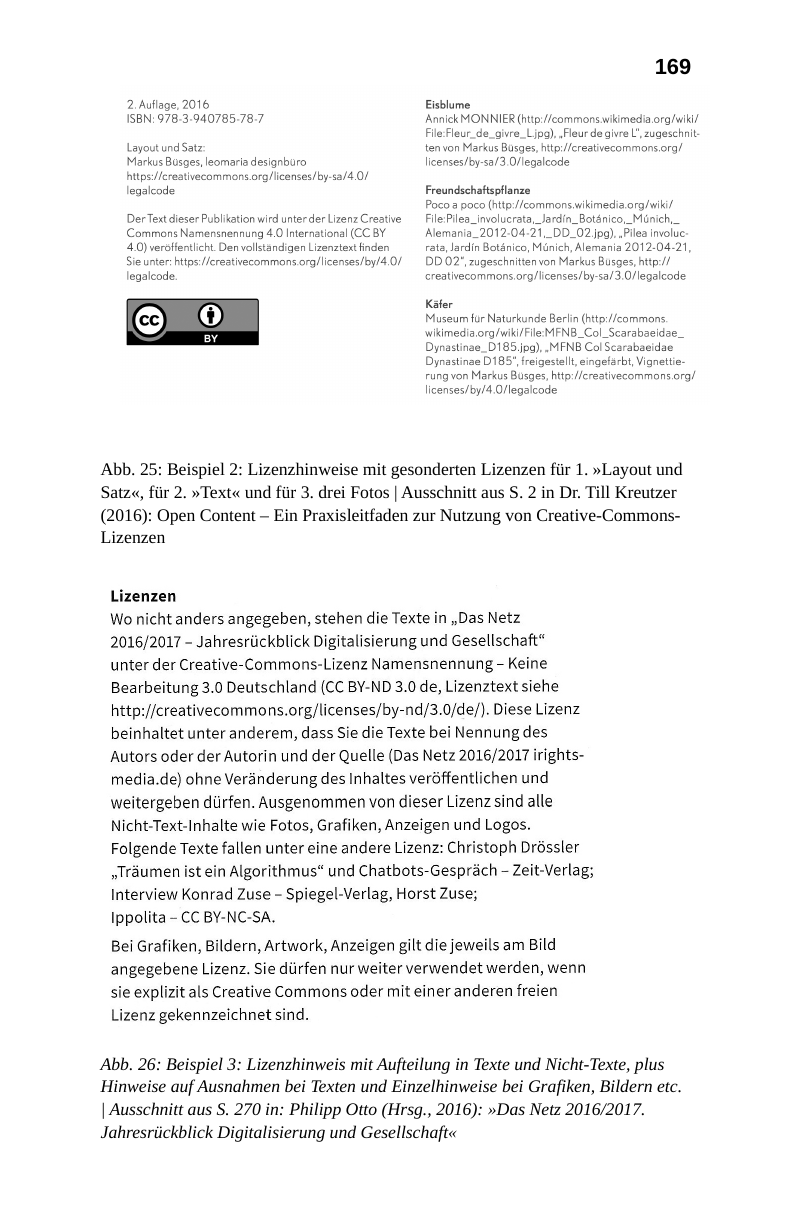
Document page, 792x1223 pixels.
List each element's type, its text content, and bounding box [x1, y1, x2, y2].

picture [101, 582, 600, 1029]
text Abb. 25: Beispiel 2: Lizenzhinweise mit gesonderten Lizenzen für 1. »Layout und Satz«, für 2. »Text« und für 3. drei Fotos | Ausschnitt aus S. 2 in Dr. Till Kreutzer (2016): Open Content – Ein Praxisleitfaden zur Nutzung von Creative-Commons-Lizenzen [100, 457, 691, 548]
picture [120, 85, 711, 405]
text Abb. 26: Beispiel 3: Lizenzhinweis mit Aufteilung in Texte und Nicht-Texte, plus Hinweise auf Ausnahmen bei Texten und Einzelhinweise bei Grafiken, Bildern etc. | Ausschnitt aus S. 270 in: Philipp Otto (Hrsg., 2016): »Das Netz 2016/2017. Jahresrückblick Digitalisierung und Gesellschaft« [100, 1052, 691, 1143]
